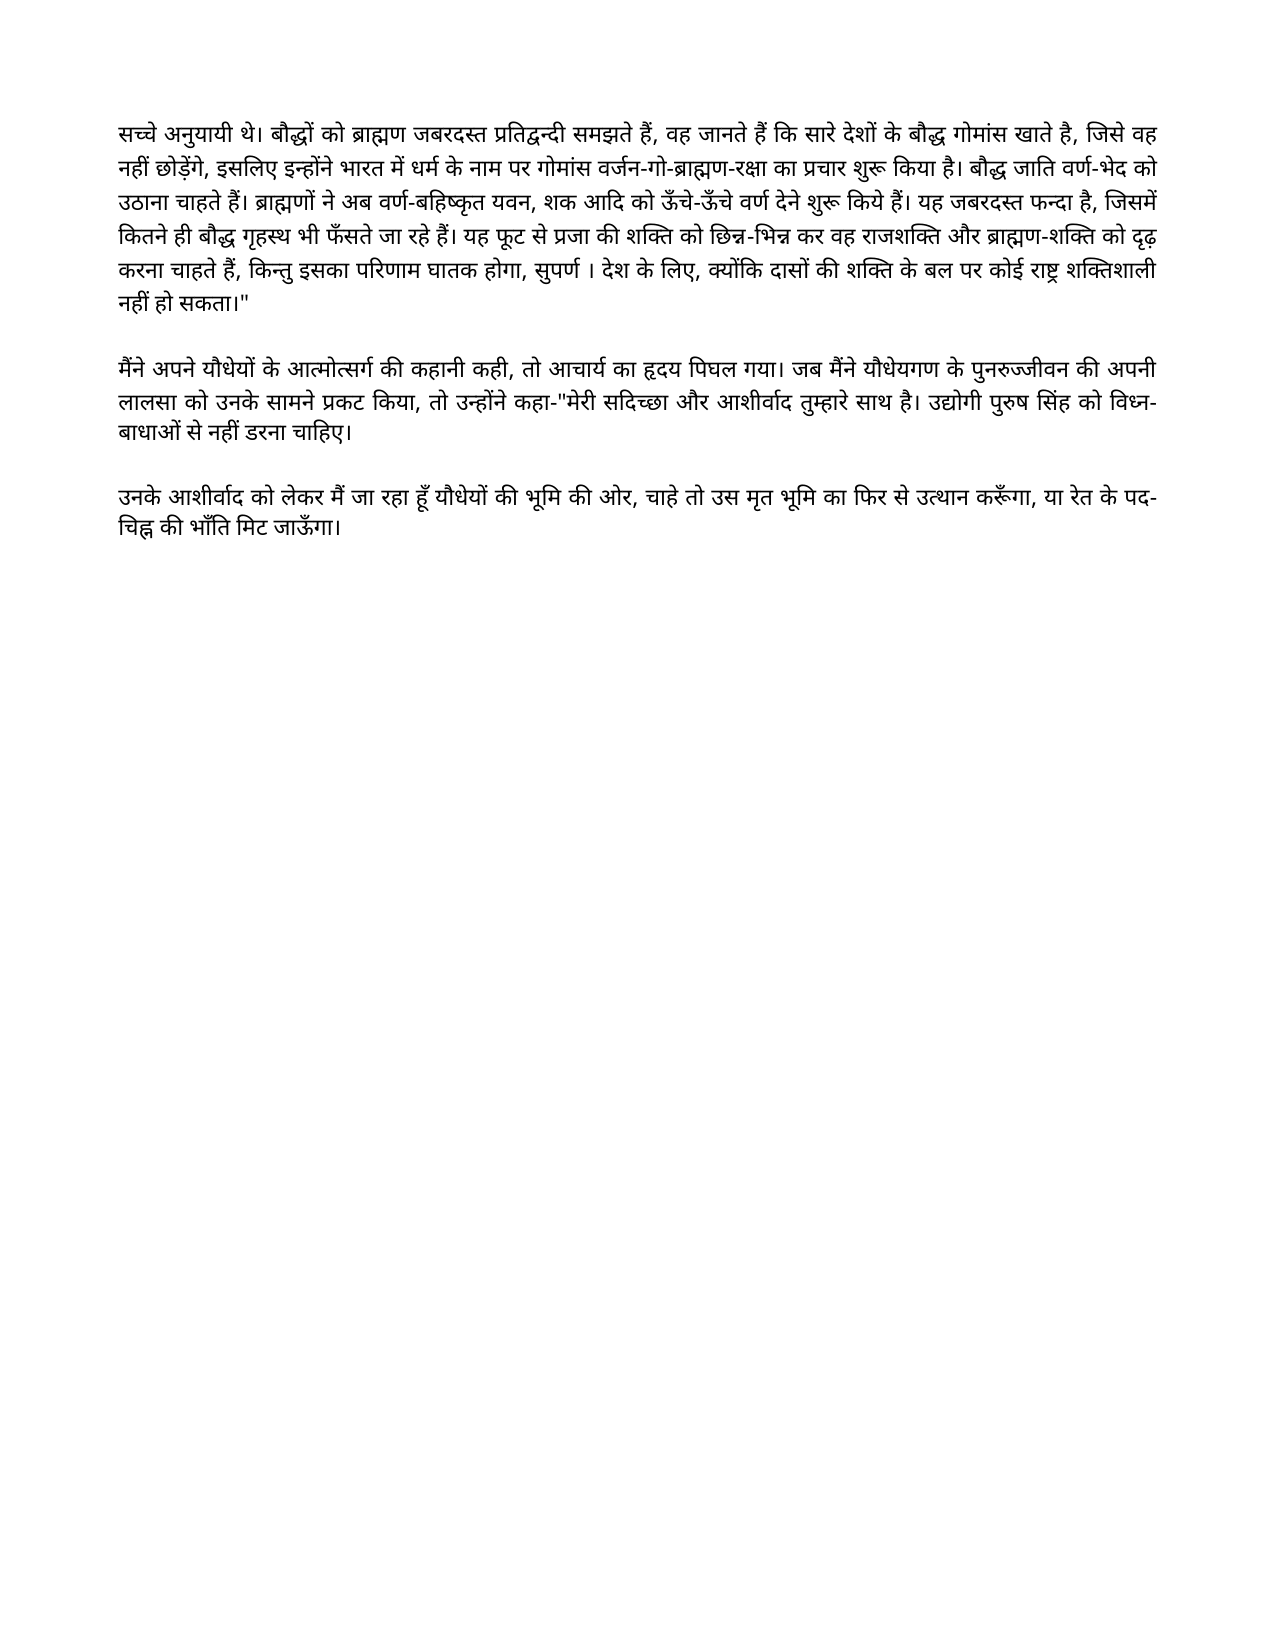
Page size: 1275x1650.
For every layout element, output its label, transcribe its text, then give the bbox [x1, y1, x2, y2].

text मैंने अपने यौधेयों के आत्मोत्सर्ग की कहानी कही, तो आचार्य का हृदय पिघल गया। जब मैंने यौधेयगण के पुनरुज्जीवन की अपनी लालसा को उनके सामने प्रकट किया, तो उन्होंने कहा-"मेरी सदिच्छा और आशीर्वाद तुम्हारे साथ है। उद्योगी पुरुष सिंह को विध्न-बाधाओं से नहीं डरना चाहिए। [118, 352, 1157, 450]
text उनके आशीर्वाद को लेकर मैं जा रहा हूँ यौधेयों की भूमि की ओर, चाहे तो उस मृत भूमि का फिर से उत्थान करूँगा, या रेत के पद-चिह्न की भाँति मिट जाऊँगा। [118, 481, 1157, 545]
text सच्चे अनुयायी थे। बौद्धों को ब्राह्मण जबरदस्त प्रतिद्वन्दी समझते हैं, वह जानते हैं कि सारे देशों के बौद्ध गोमांस खाते है, जिसे वह नहीं छोड़ेंगे, इसलिए इन्होंने भारत में धर्म के नाम पर गोमांस वर्जन-गो-ब्राह्मण-रक्षा का प्रचार शुरू किया है। बौद्ध जाति वर्ण-भेद को उठाना चाहते हैं। ब्राह्मणों ने अब वर्ण-बहिष्कृत यवन, शक आदि को ऊँचे-ऊँचे वर्ण देने शुरू किये हैं। यह जबरदस्त फन्दा है, जिसमें कितने ही बौद्ध गृहस्थ भी फँसते जा रहे हैं। यह फूट से प्रजा की शक्ति को छिन्न-भिन्न कर वह राजशक्ति और ब्राह्मण-शक्ति को दृढ़ करना चाहते हैं, किन्तु इसका परिणाम घातक होगा, सुपर्ण । देश के लिए, क्योंकि दासों की शक्ति के बल पर कोई राष्ट्र शक्तिशाली नहीं हो सकता।" [118, 118, 1157, 321]
